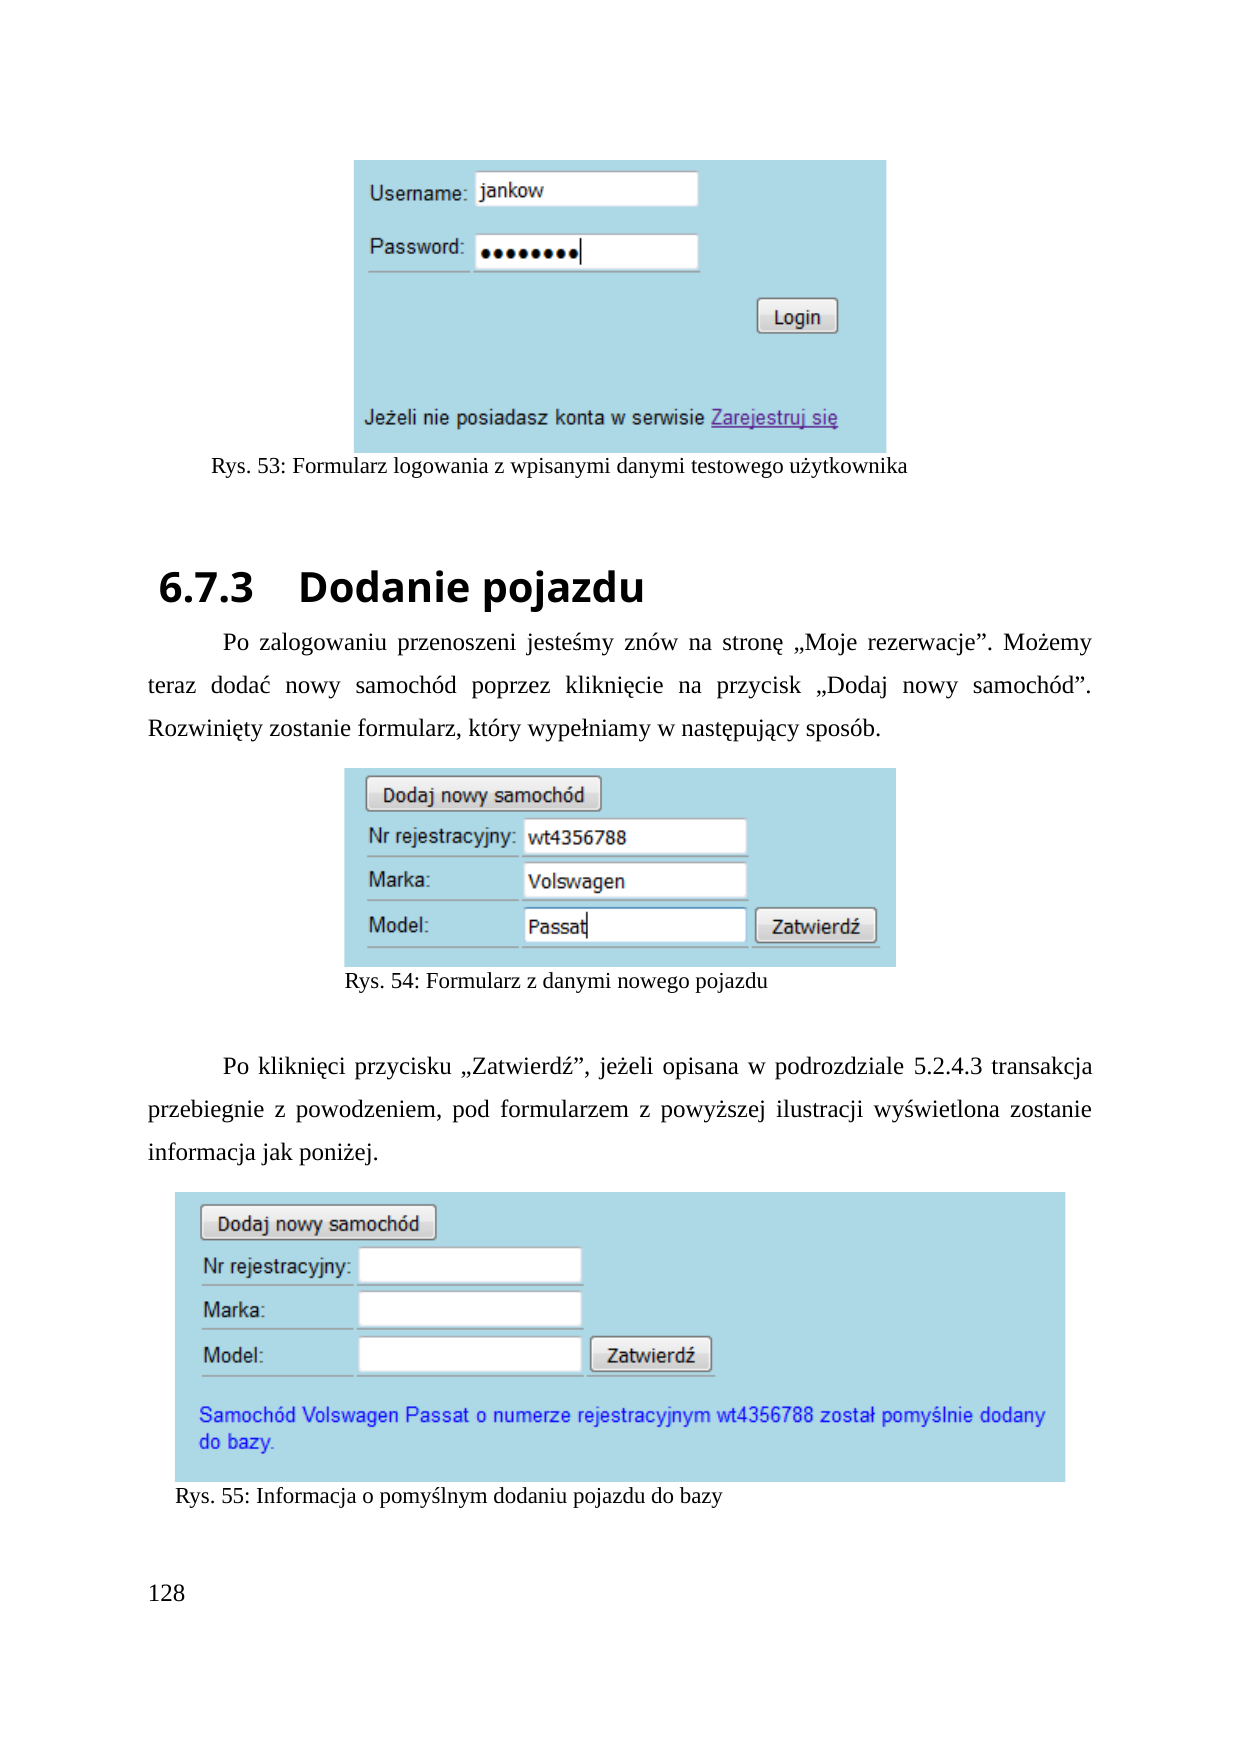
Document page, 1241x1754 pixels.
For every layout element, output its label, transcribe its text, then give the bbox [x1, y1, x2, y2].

text Rys. 53: Formularz logowania z wpisanymi danymi testowego użytkownika [211, 453, 1029, 479]
picture [344, 768, 896, 967]
text Po kliknięci przycisku „Zatwierdź”, jeżeli opisana w podrozdziale 5.2.4.3 transakcja przebiegnie z powodzeniem, pod formularzem z powyższej ilustracji wyświetlona zostanie informacja jak poniżej. [148, 1051, 1093, 1166]
text Rys. 55: Informacja o pomyślnym dodaniu pojazdu do bazy [175, 1482, 1065, 1508]
picture [174, 1192, 1066, 1482]
text Rys. 54: Formularz z danymi nowego pojazdu [344, 967, 896, 993]
picture [353, 160, 887, 453]
text Po zalogowaniu przenoszeni jesteśmy znów na stronę „Moje rezerwacje”. Możemy teraz dodać nowy samochód poprzez kliknięcie na przycisk „Dodaj nowy samochód”. Rozwinięty zostanie formularz, który wypełniamy w następujący sposób. [148, 627, 1093, 742]
subtitle Dodanie pojazdu [148, 557, 1093, 614]
